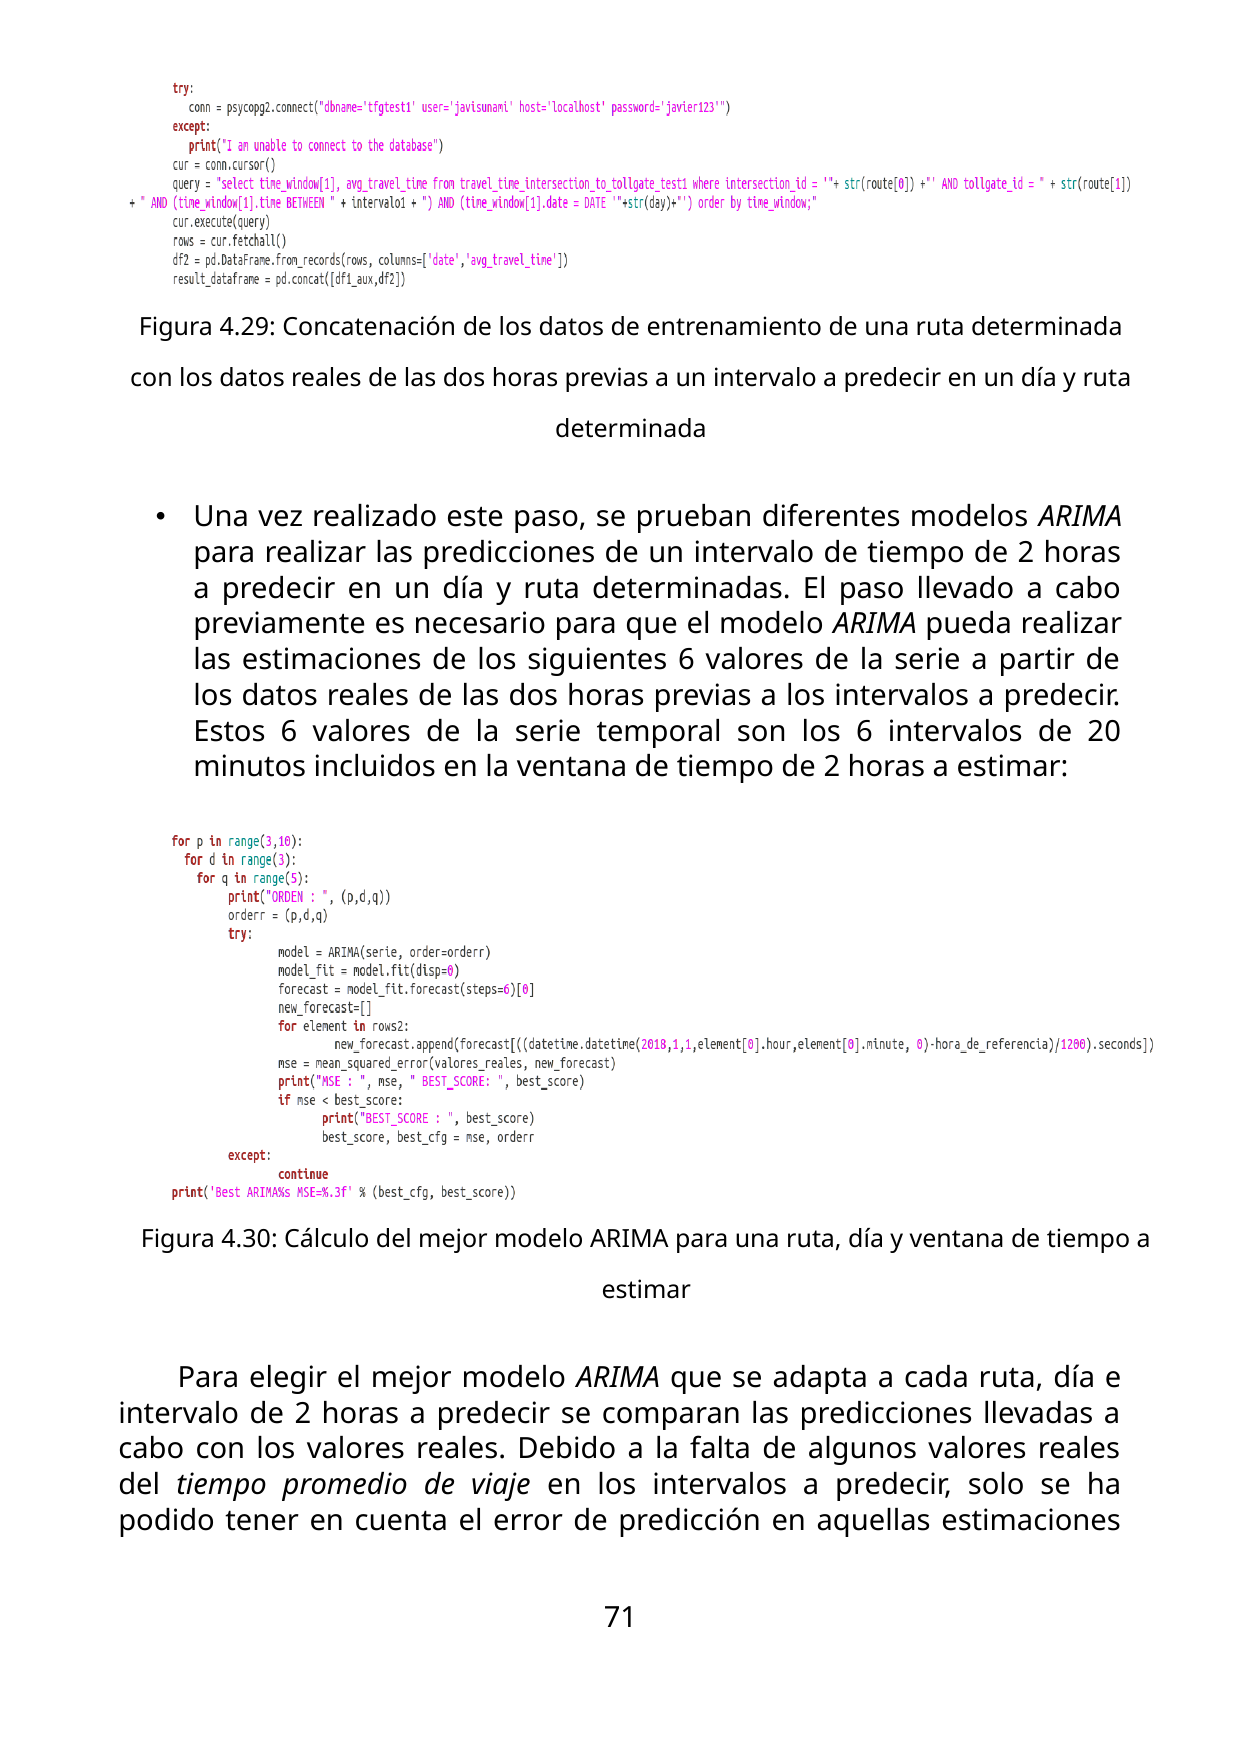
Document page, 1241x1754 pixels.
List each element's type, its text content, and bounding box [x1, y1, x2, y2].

text Figura 4.30: Cálculo del mejor modelo ARIMA para una ruta, día y ventana de tiempo a estimar [115, 1204, 1177, 1306]
text Para elegir el mejor modelo ARIMA que se adapta a cada ruta, día e intervalo de 2 horas a predecir se comparan las predicciones llevadas a cabo con los valores reales. Debido a la falta de algunos valores reales del tiempo promedio de viaje en los intervalos a predecir, solo se ha podido tener en cuenta el error de predicción en aquellas estimaciones [118, 1356, 1122, 1539]
text Figura 4.29: Concatenación de los datos de entrenamiento de una ruta determinada con los datos reales de las dos horas previas a un intervalo a predecir en un día y ruta determinada [119, 292, 1143, 445]
picture [128, 80, 1133, 292]
list Una vez realizado este paso, se prueban diferentes modelos ARIMA para realizar las predicciones de un intervalo de tiempo de 2 horas a predecir en un día y ruta determinadas. El paso llevado a cabo previamente es necesario para que el modelo ARIMA pueda realizar las estimaciones de los siguientes 6 valores de la serie a partir de los datos reales de las dos horas previas a los intervalos a predecir. Estos 6 valores de la serie temporal son los 6 intervalos de 20 minutos incluidos en la ventana de tiempo de 2 horas a estimar: [156, 495, 1122, 785]
picture [159, 822, 1164, 1204]
